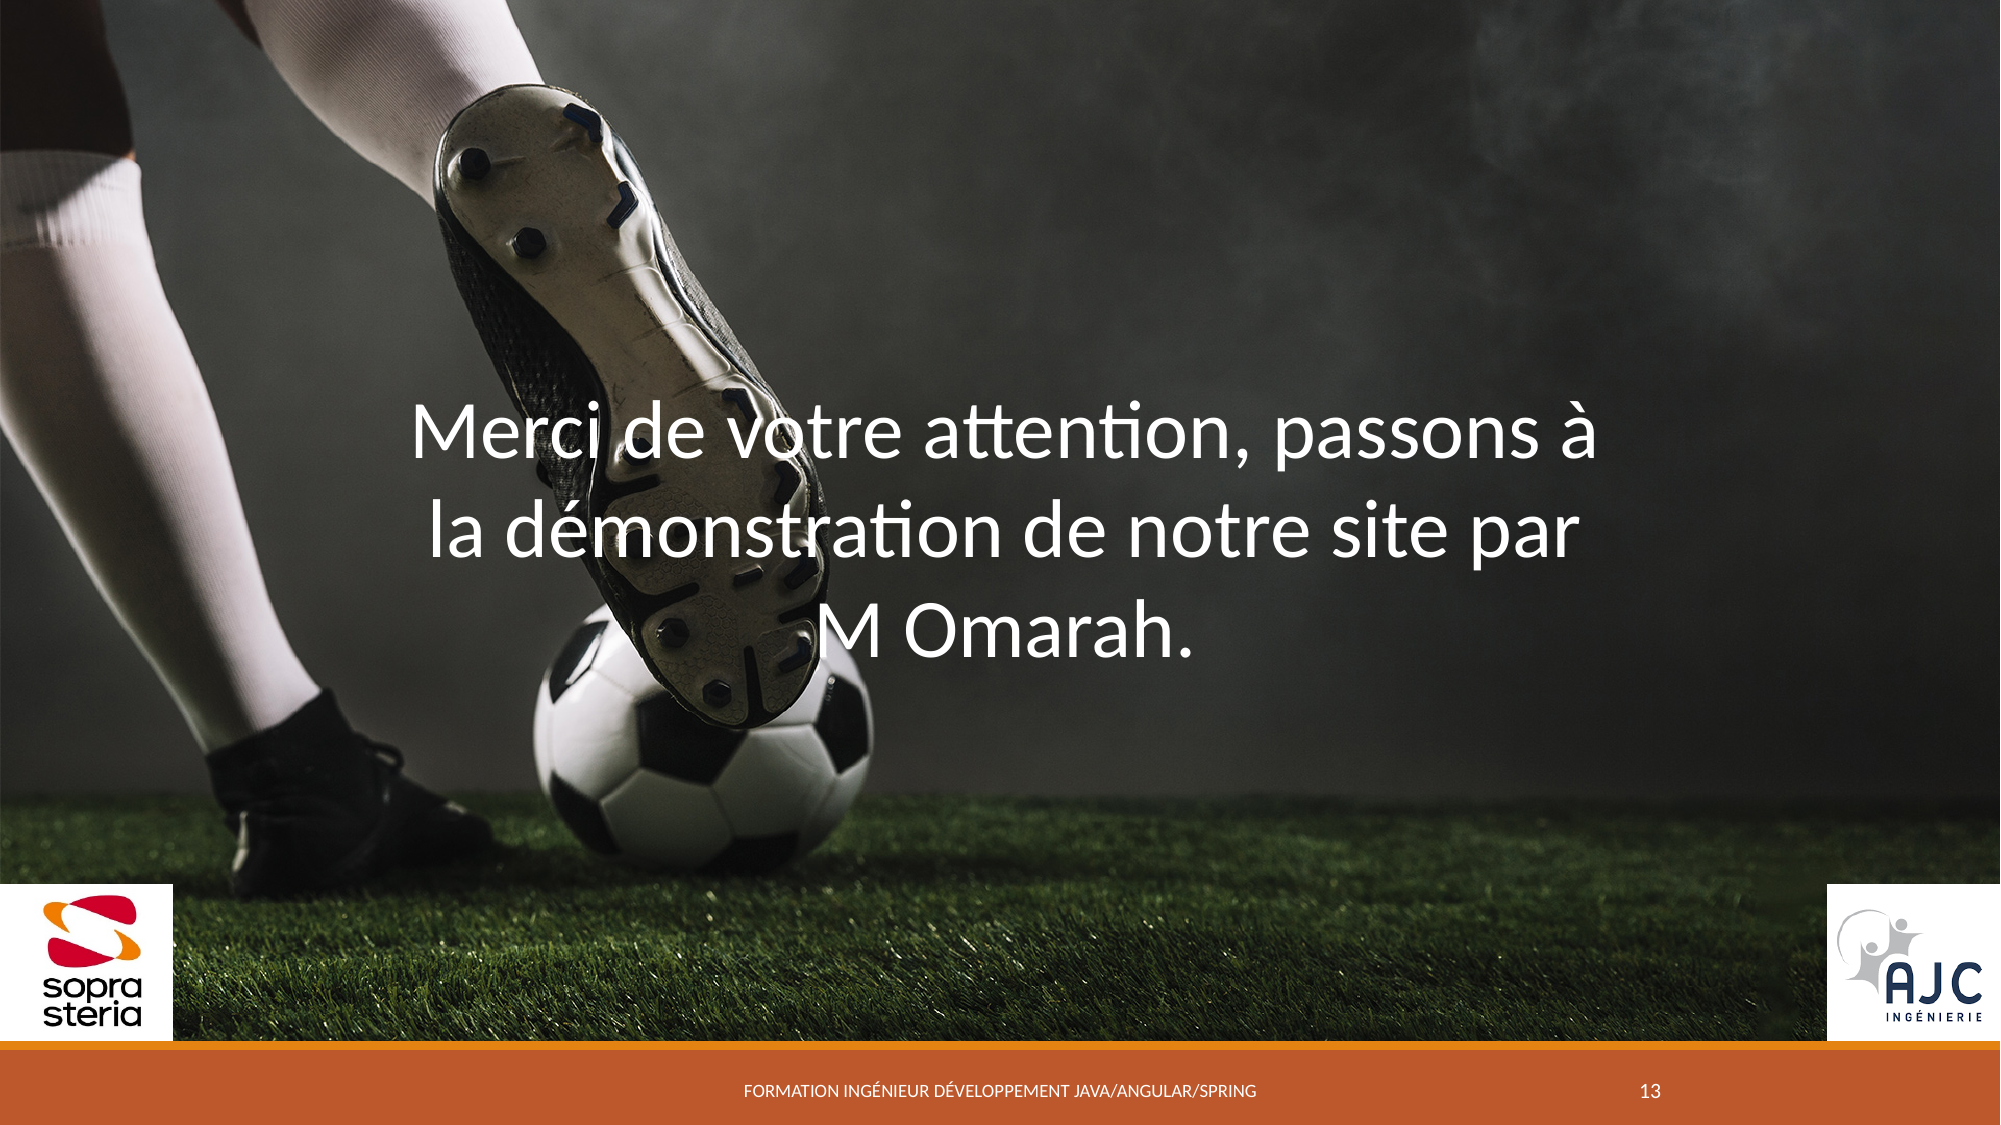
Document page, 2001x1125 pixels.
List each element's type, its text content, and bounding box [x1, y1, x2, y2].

picture [0, 0, 2000, 1041]
text_box Formation Ingénieur Développement JAVA/ANGULAR/SPRING [604, 1059, 1396, 1120]
text_box [1624, 1059, 1840, 1120]
text_box Merci de votre attention, passons à la démonstration de notre site par M Omarah. [384, 367, 1626, 686]
